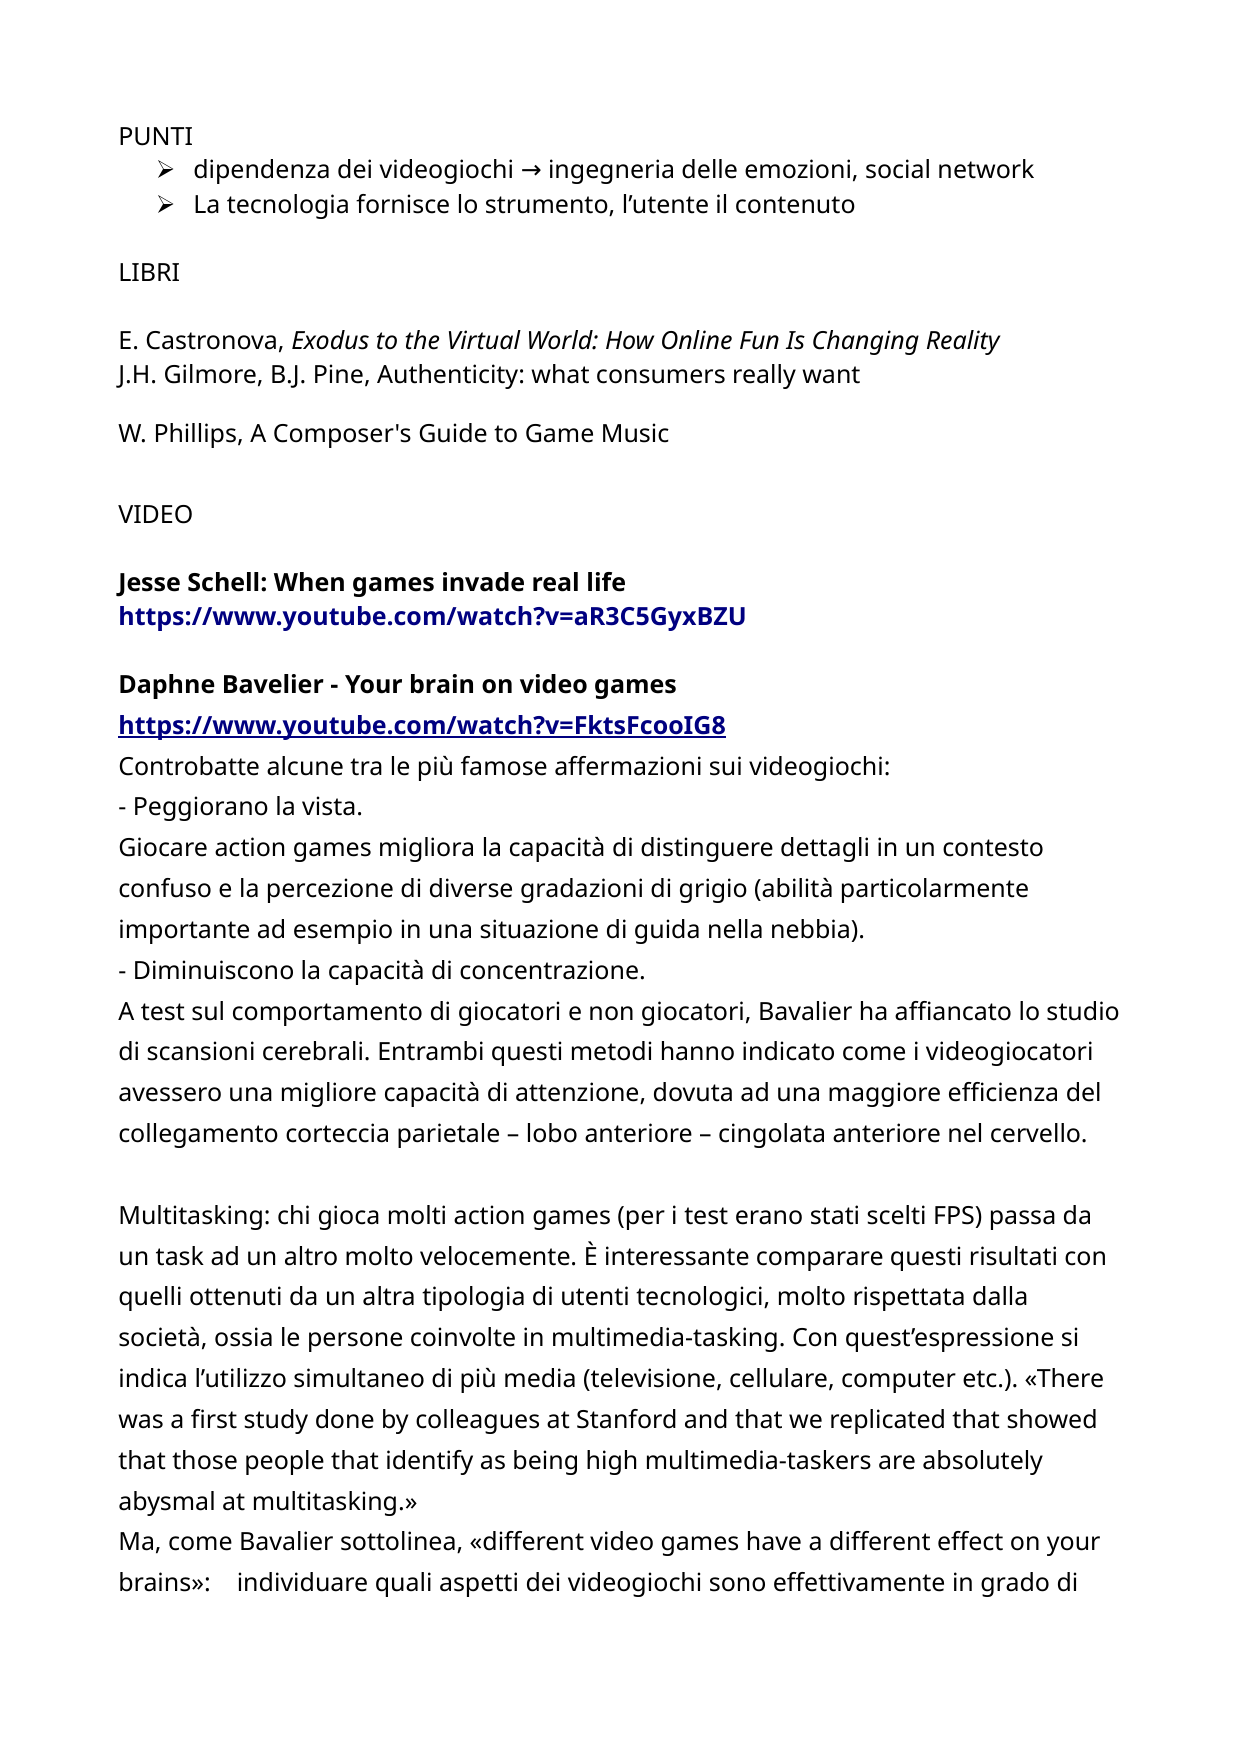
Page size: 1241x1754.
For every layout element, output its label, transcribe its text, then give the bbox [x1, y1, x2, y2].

text Controbatte alcune tra le più famose affermazioni sui videogiochi: [118, 748, 1122, 782]
text - Diminuiscono la capacità di concentrazione. [118, 952, 1122, 986]
text J.H. Gilmore, B.J. Pine, Authenticity: what consumers really want [118, 357, 1122, 391]
text - Peggiorano la vista. [118, 789, 1122, 823]
text Jesse Schell: When games invade real life [118, 564, 1122, 598]
list La tecnologia fornisce lo strumento, l’utente il contenuto [156, 186, 1122, 220]
text LIBRI [118, 254, 1122, 288]
text https://www.youtube.com/watch?v=aR3C5GyxBZU [118, 598, 1122, 632]
text PUNTI [118, 118, 1122, 152]
list dipendenza dei videogiochi → ingegneria delle emozioni, social network [156, 152, 1122, 186]
text https://www.youtube.com/watch?v=FktsFcooIG8 [118, 707, 1122, 741]
text VIDEO [118, 496, 1122, 530]
text A test sul comportamento di giocatori e non giocatori, Bavalier ha affiancato lo studio di scansioni cerebrali. Entrambi questi metodi hanno indicato come i videogiocatori avessero una migliore capacità di attenzione, dovuta ad una maggiore efficienza del collegamento corteccia parietale – lobo anteriore – cingolata anteriore nel cervello. [118, 993, 1122, 1150]
text Ma, come Bavalier sottolinea, «different video games have a different effect on your brains»: individuare quali aspetti dei videogiochi sono effettivamente in grado di [118, 1524, 1122, 1599]
text E. Castronova, Exodus to the Virtual World: How Online Fun Is Changing Reality [118, 322, 1122, 357]
text Daphne Bavelier - Your brain on video games [118, 667, 1122, 701]
subtitle W. Phillips, A Composer's Guide to Game Music [118, 416, 1122, 450]
text Giocare action games migliora la capacità di distinguere dettagli in un contesto confuso e la percezione di diverse gradazioni di grigio (abilità particolarmente importante ad esempio in una situazione di guida nella nebbia). [118, 830, 1122, 946]
text Multitasking: chi gioca molti action games (per i test erano stati scelti FPS) passa da un task ad un altro molto velocemente. È interessante comparare questi risultati con quelli ottenuti da un altra tipologia di utenti tecnologici, molto rispettata dalla società, ossia le persone coinvolte in multimedia-tasking. Con quest’espressione si indica l’utilizzo simultaneo di più media (televisione, cellulare, computer etc.). «There was a first study done by colleagues at Stanford and that we replicated that showed that those people that identify as being high multimedia-taskers are absolutely abysmal at multitasking.» [118, 1197, 1122, 1517]
